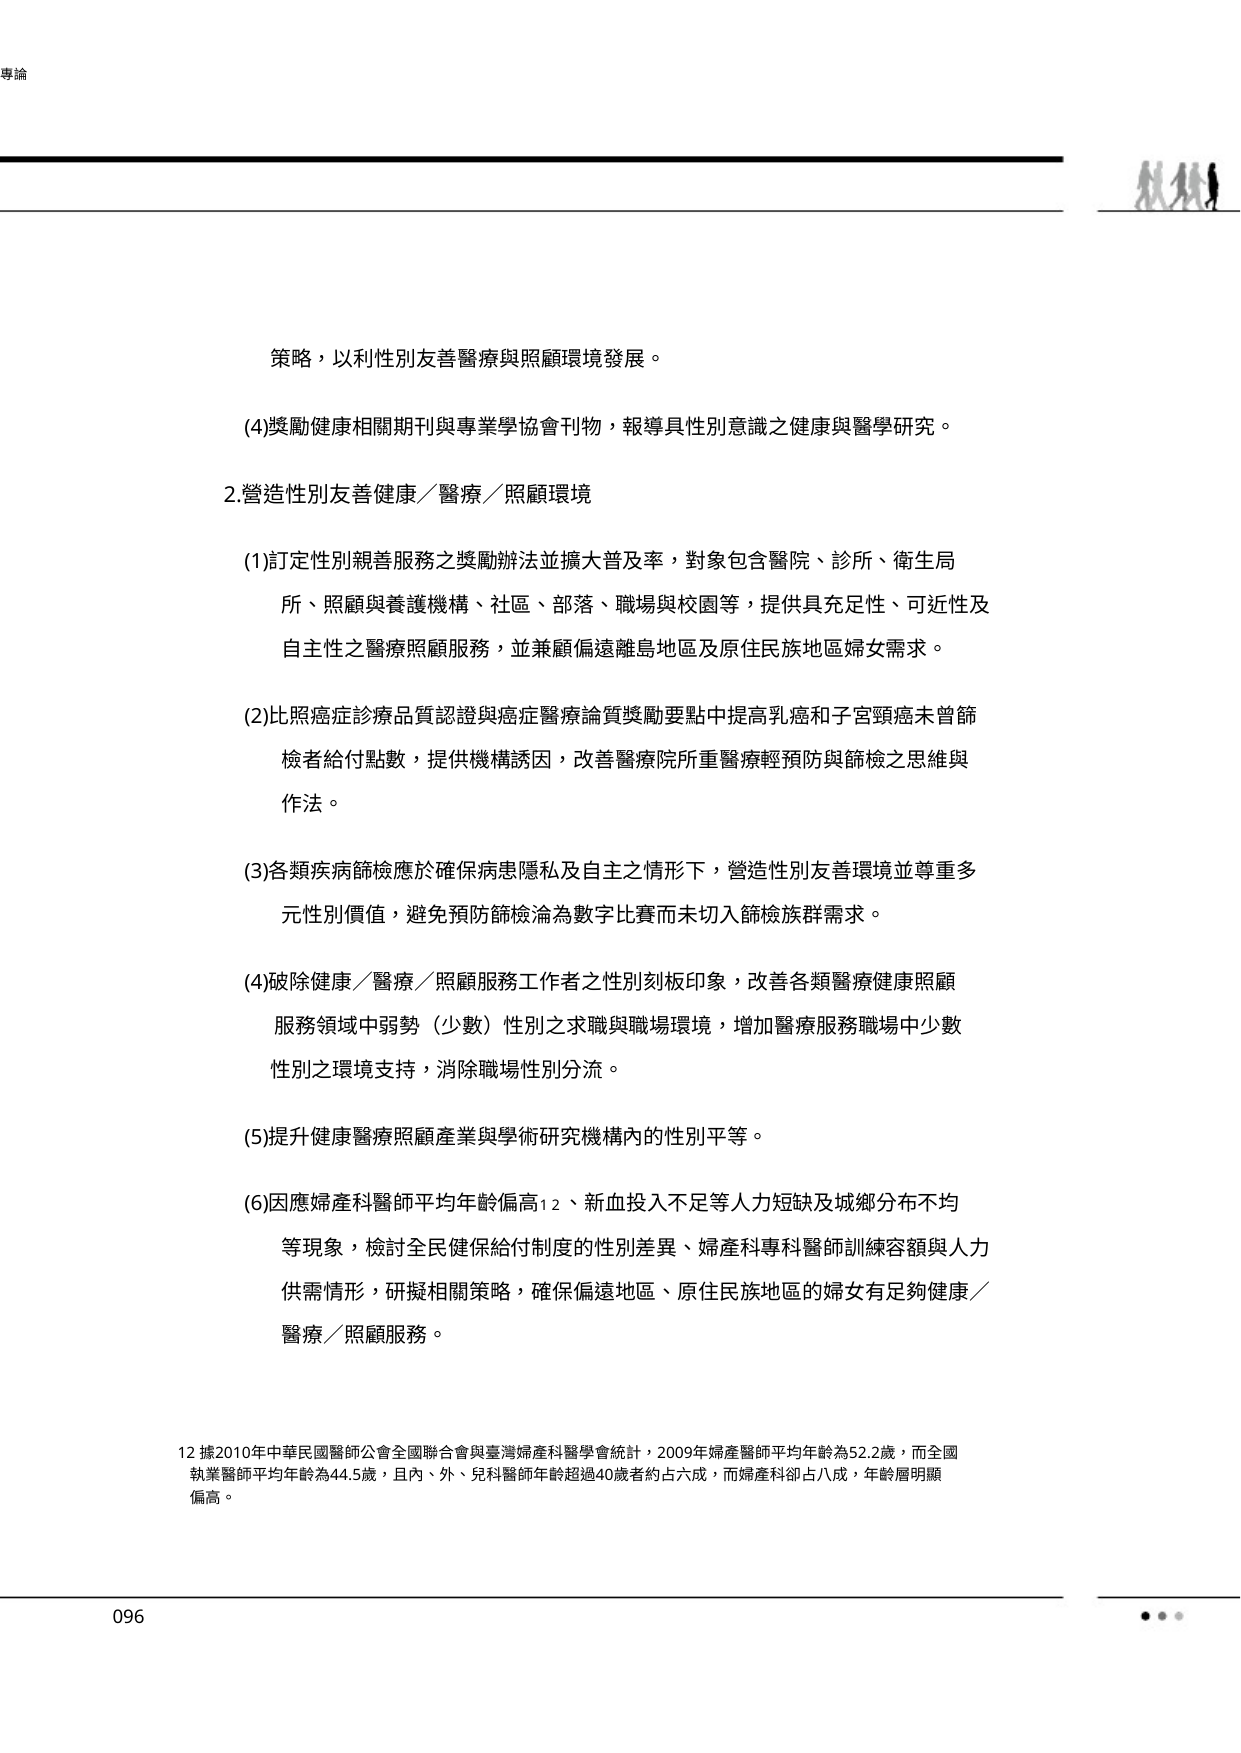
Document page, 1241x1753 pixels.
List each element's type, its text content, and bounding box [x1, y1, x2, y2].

text 2.營造性別友善健康／醫療／照顧環境 [223, 477, 711, 509]
text (3)各類疾病篩檢應於確保病患隱私及自主之情形下，營造性別友善環境並尊重多 [223, 854, 1138, 884]
text 醫療／照顧服務。 [177, 1319, 539, 1349]
text 所、照顧與養護機構、社區、部落、職場與校園等，提供具充足性、可近性及 [177, 588, 1138, 618]
text 12 據2010年中華民國醫師公會全國聯合會與臺灣婦產科醫學會統計，2009年婦產醫師平均年齡為52.2歲，而全國 [177, 1440, 1136, 1463]
text 元性別價值，避免預防篩檢淪為數字比賽而未切入篩檢族群需求。 [177, 898, 1023, 928]
text (5)提升健康醫療照顧產業與學術研究機構內的性別平等。 [223, 1120, 907, 1150]
text 自主性之醫療照顧服務，並兼顧偏遠離島地區及原住民族地區婦女需求。 [177, 632, 1092, 662]
text (6)因應婦產科醫師平均年齡偏高1 2 、新血投入不足等人力短缺及城鄉分布不均 [223, 1186, 1138, 1216]
text 096 [112, 1604, 218, 1629]
text 供需情形，研擬相關策略，確保偏遠地區、原住民族地區的婦女有足夠健康／ [177, 1275, 1138, 1305]
text 偏高。 [177, 1485, 1136, 1508]
text 檢者給付點數，提供機構誘因，改善醫療院所重醫療輕預防與篩檢之思維與 [177, 743, 1138, 773]
text (2)比照癌症診療品質認證與癌症醫療論質獎勵要點中提高乳癌和子宮頸癌未曾篩 [223, 699, 1138, 730]
text 執業醫師平均年齡為44.5歲，且內、外、兒科醫師年齡超過40歲者約占六成，而婦產科卻占八成，年齡層明顯 [177, 1463, 1136, 1485]
text (1)訂定性別親善服務之獎勵辦法並擴大普及率，對象包含醫院、診所、衛生局 [223, 544, 1138, 575]
text 等現象，檢討全民健保給付制度的性別差異、婦產科專科醫師訓練容額與人力 [177, 1231, 1138, 1261]
text 服務領域中弱勢（少數）性別之求職與職場環境，增加醫療服務職場中少數 [177, 1009, 1138, 1039]
text (4)破除健康／醫療／照顧服務工作者之性別刻板印象，改善各類醫療健康照顧 [223, 965, 1138, 996]
text 作法。 [177, 787, 427, 817]
text 策略，以利性別友善醫療與照顧環境發展。 [177, 342, 794, 373]
text 性別之環境支持，消除職場性別分流。 [177, 1053, 749, 1083]
text (4)獎勵健康相關期刊與專業學協會刊物，報導具性別意識之健康與醫學研究。 [223, 410, 1114, 440]
